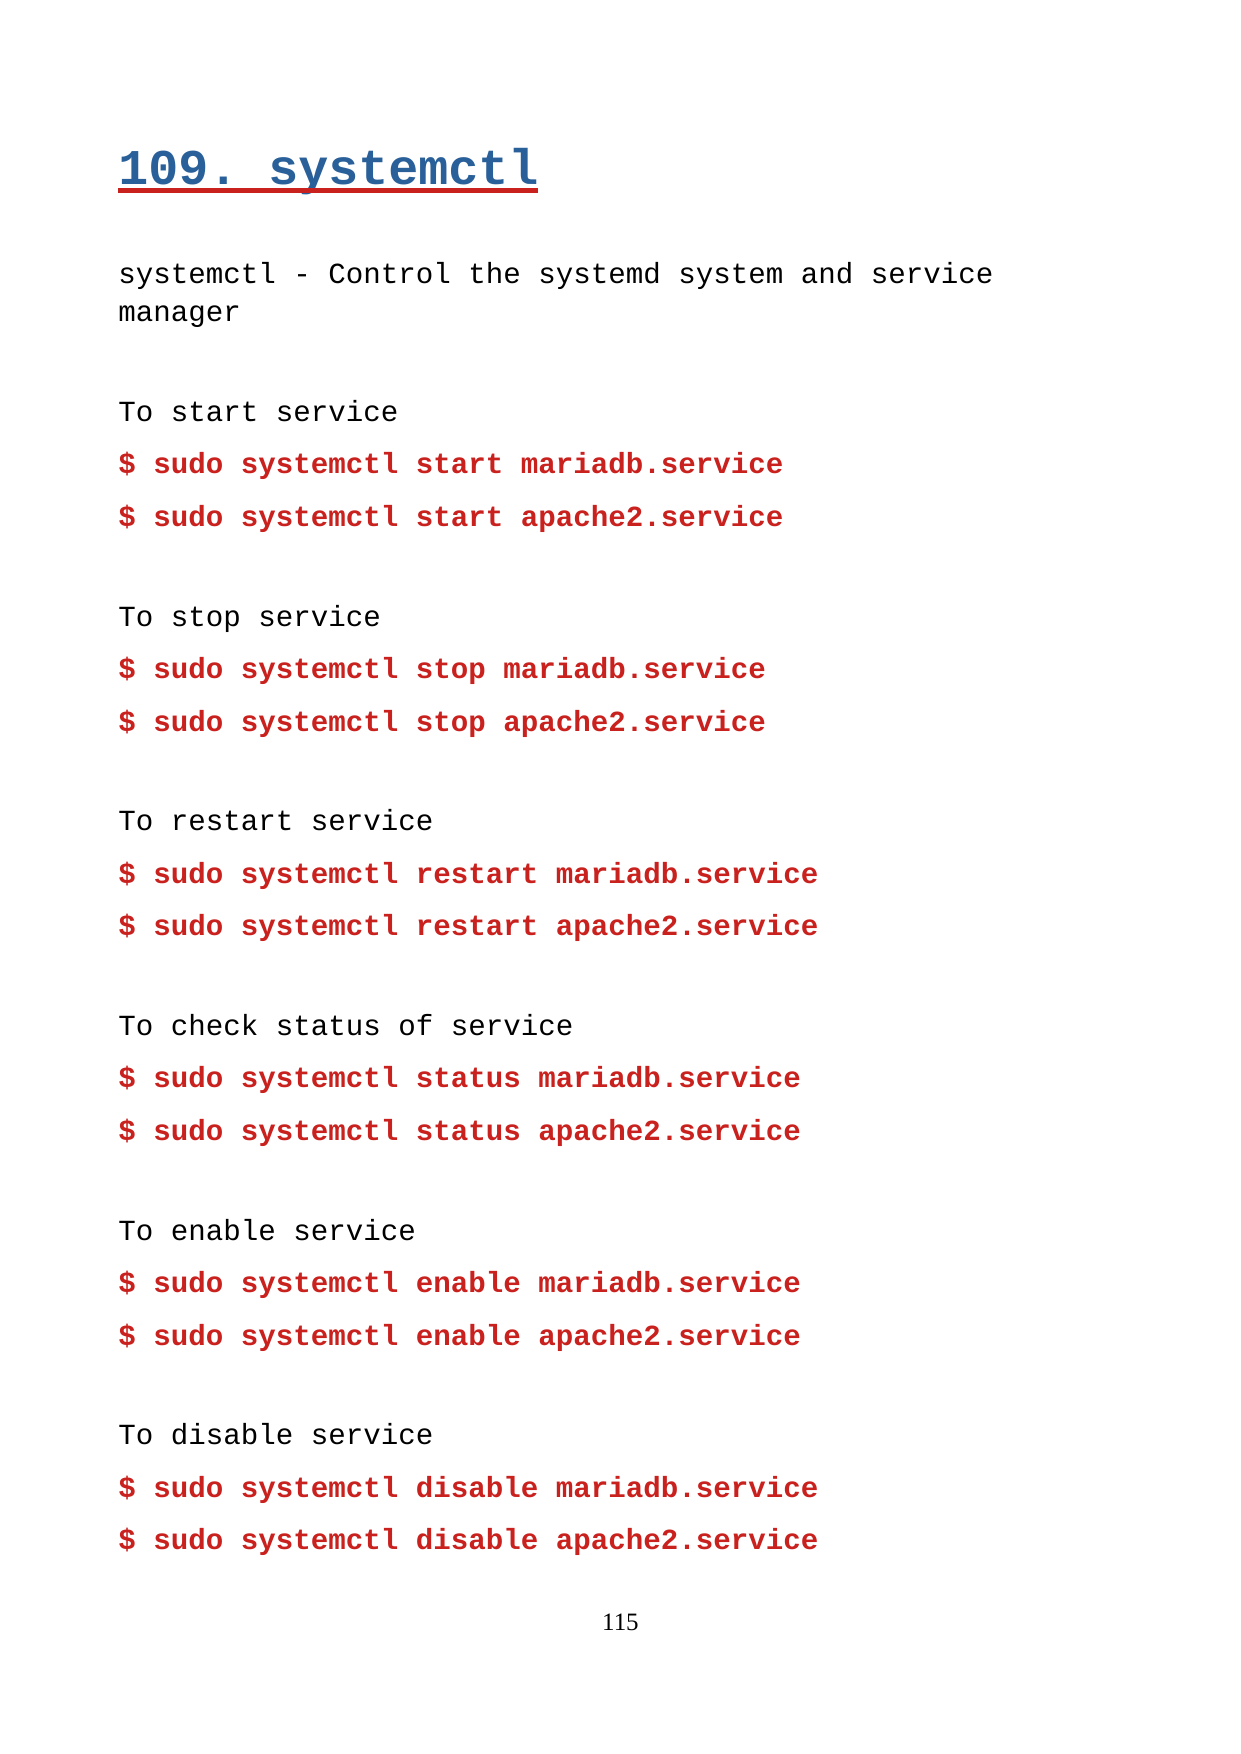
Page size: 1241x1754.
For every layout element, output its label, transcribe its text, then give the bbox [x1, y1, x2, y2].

text $ sudo systemctl restart apache2.service [118, 911, 1122, 944]
text $ sudo systemctl start mariadb.service [118, 449, 1122, 483]
text To start service [118, 397, 1122, 430]
subtitle 109. systemctl [118, 143, 1122, 200]
text $ sudo systemctl status apache2.service [118, 1116, 1122, 1149]
text $ sudo systemctl status mariadb.service [118, 1064, 1122, 1097]
text To restart service [118, 806, 1122, 839]
text $ sudo systemctl start apache2.service [118, 502, 1122, 535]
text $ sudo systemctl restart mariadb.service [118, 859, 1122, 892]
text To enable service [118, 1216, 1122, 1249]
text $ sudo systemctl enable apache2.service [118, 1321, 1122, 1354]
text $ sudo systemctl stop apache2.service [118, 707, 1122, 740]
text To check status of service [118, 1011, 1122, 1044]
text systemctl - Control the systemd system and service manager [118, 259, 1122, 330]
text $ sudo systemctl enable mariadb.service [118, 1268, 1122, 1301]
text $ sudo systemctl disable apache2.service [118, 1526, 1122, 1558]
text $ sudo systemctl stop mariadb.service [118, 654, 1122, 687]
text To disable service [118, 1421, 1122, 1453]
text To stop service [118, 602, 1122, 635]
text $ sudo systemctl disable mariadb.service [118, 1473, 1122, 1506]
